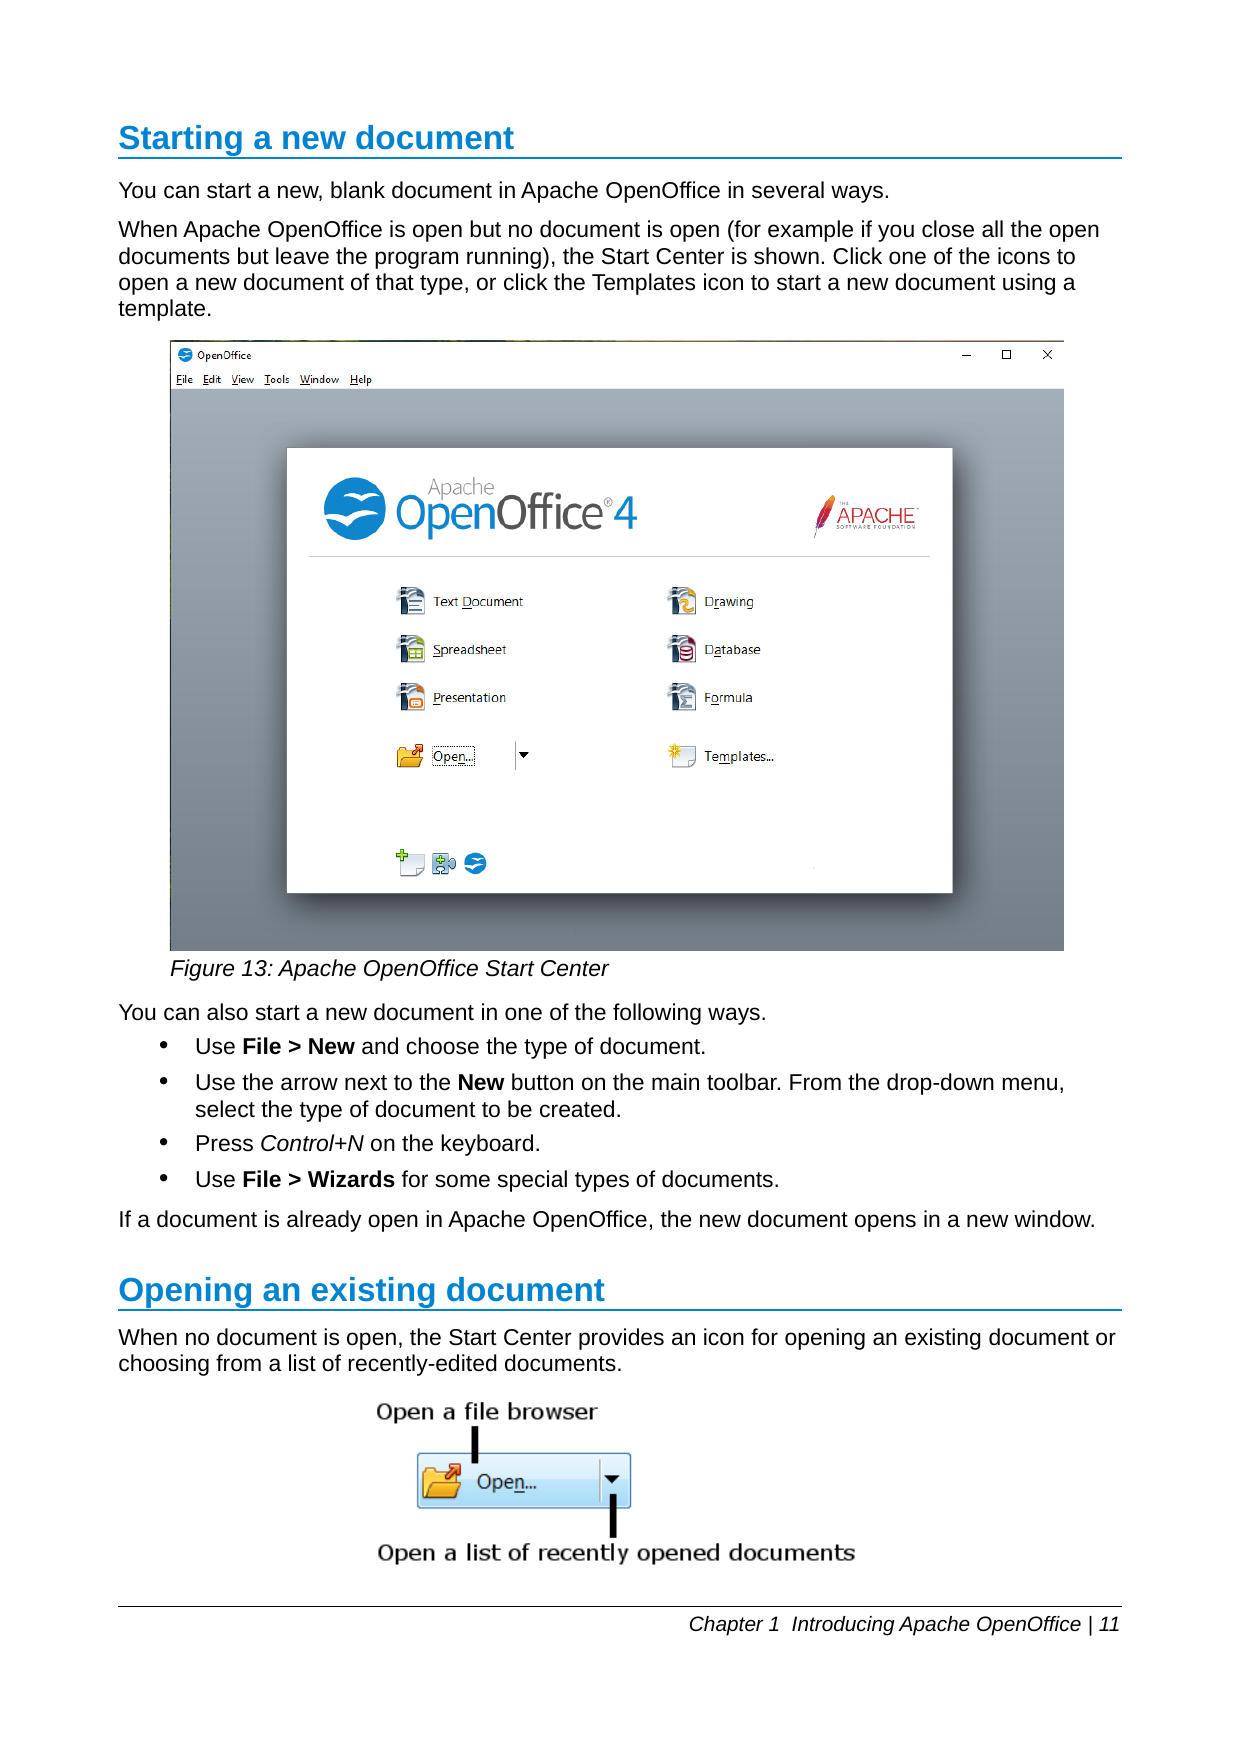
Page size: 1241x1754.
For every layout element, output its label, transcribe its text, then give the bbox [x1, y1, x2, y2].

text When Apache OpenOffice is open but no document is open (for example if you close all the open documents but leave the program running), the Start Center is shown. Click one of the icons to open a new document of that type, or click the Templates icon to start a new document using a template. [118, 216, 1122, 322]
list You can also start a new document in one of the following ways. [118, 999, 1122, 1025]
picture [169, 340, 1064, 951]
text You can start a new, blank document in Apache OpenOffice in several ways. [118, 177, 1122, 204]
text If a document is already open in Apache OpenOffice, the new document opens in a new window. [118, 1206, 1122, 1232]
list Use File > New and choose the type of document. [156, 1031, 1122, 1061]
text When no document is open, the Start Center provides an icon for opening an existing document or choosing from a list of recently-edited documents. [118, 1324, 1122, 1377]
list Use File > Wizards for some special types of documents. [156, 1164, 1122, 1193]
subtitle Starting a new document [118, 118, 1122, 157]
subtitle Opening an existing document [118, 1270, 1122, 1309]
text Figure 13: Apache OpenOffice Start Center [170, 951, 1064, 981]
list Use the arrow next to the New button on the main toolbar. From the drop-down menu, select the type of document to be created. [156, 1067, 1122, 1122]
picture [368, 1389, 872, 1574]
list Press Control+N on the keyboard. [156, 1129, 1122, 1158]
